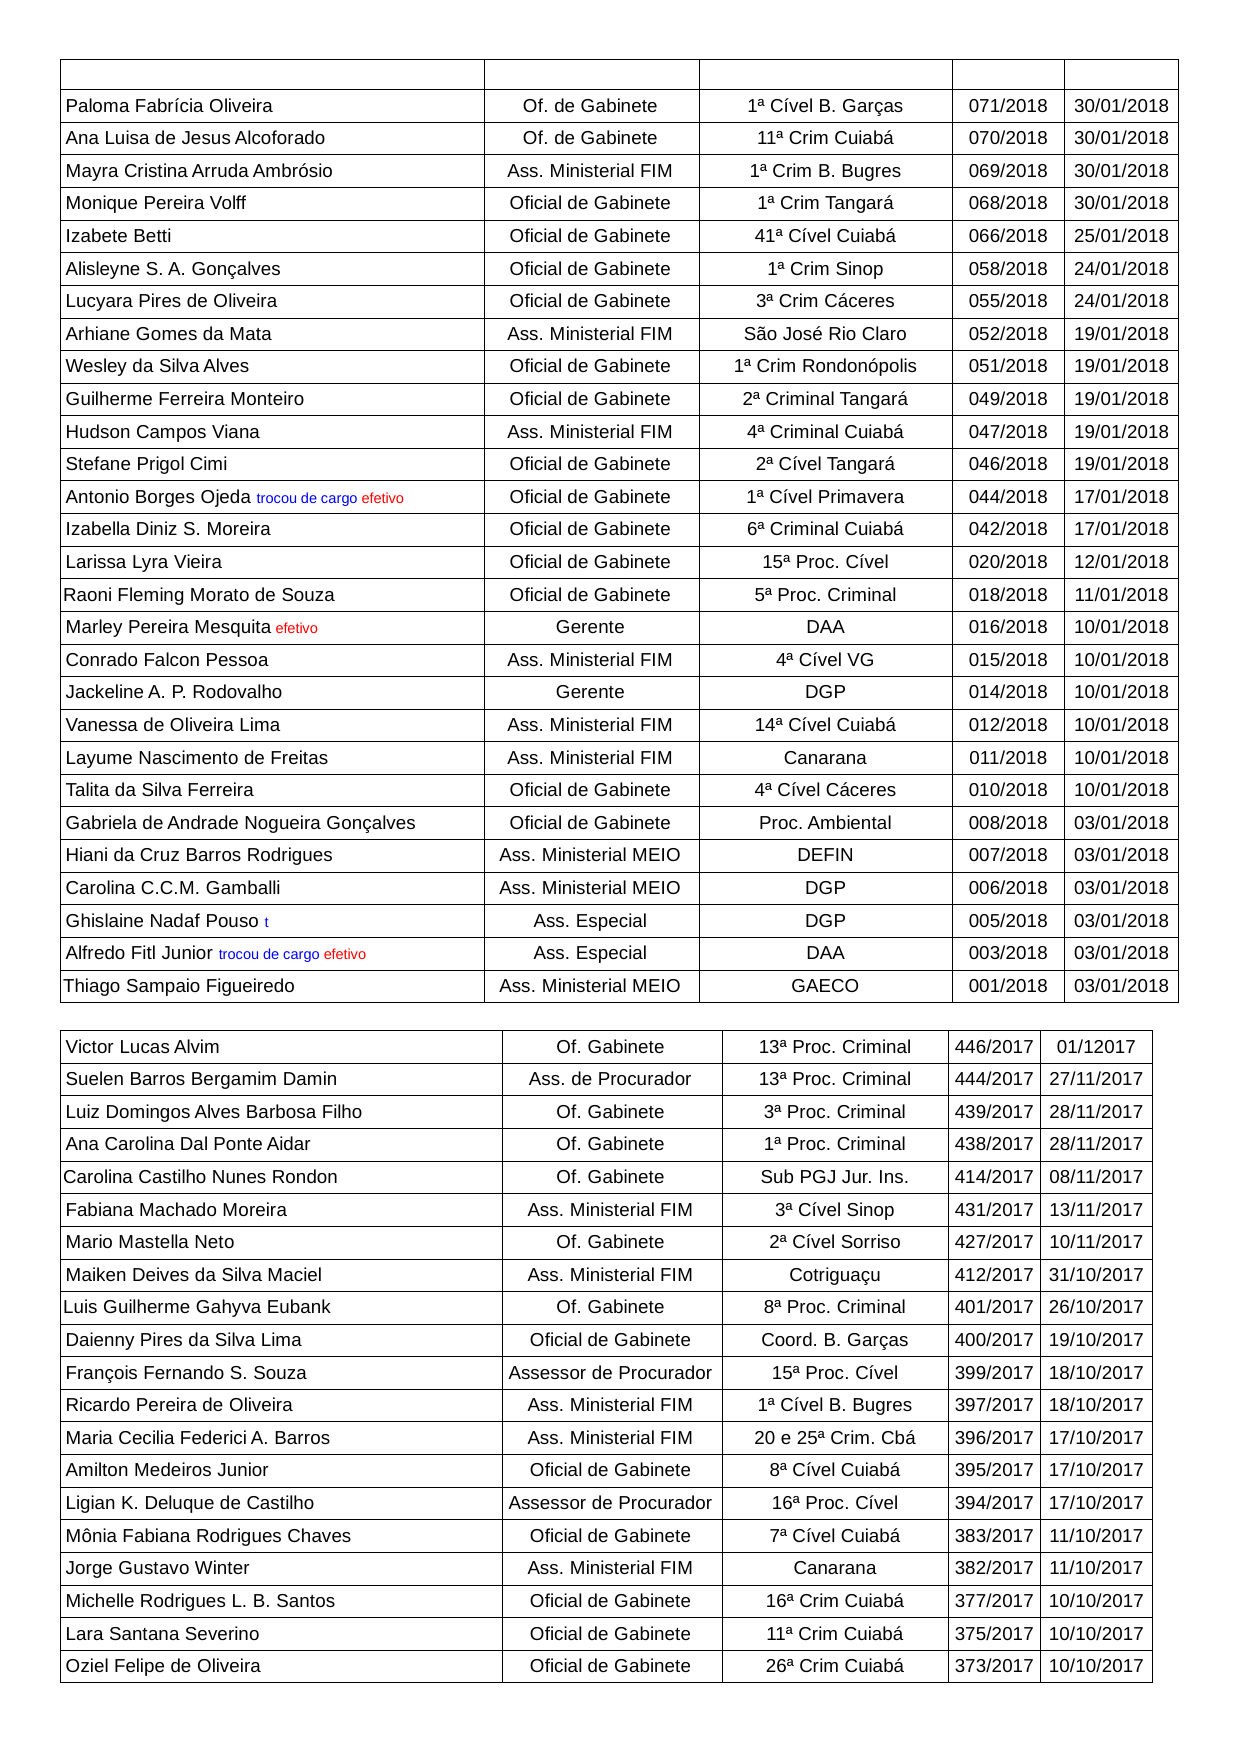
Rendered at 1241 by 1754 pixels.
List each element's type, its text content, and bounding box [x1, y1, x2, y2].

table_cell Ass. Ministerial FIM [485, 416, 699, 448]
table_cell 17/01/2018 [1065, 514, 1178, 546]
table_cell Oziel Felipe de Oliveira [61, 1651, 502, 1682]
table_cell Oficial de Gabinete [503, 1455, 722, 1487]
table_cell 17/10/2017 [1041, 1455, 1152, 1487]
table_cell Assessor de Procurador [503, 1488, 722, 1519]
table_cell 2ª Criminal Tangará [700, 384, 952, 415]
table_cell Oficial de Gabinete [485, 481, 699, 513]
table_header Of. Gabinete [503, 1031, 722, 1063]
table_cell 17/10/2017 [1041, 1422, 1152, 1454]
table_cell Oficial de Gabinete [485, 579, 699, 611]
table_cell 044/2018 [953, 481, 1064, 513]
table_cell Of. Gabinete [503, 1129, 722, 1161]
table_cell 400/2017 [949, 1325, 1040, 1356]
table_cell 19/10/2017 [1041, 1325, 1152, 1356]
table_cell Daienny Pires da Silva Lima [61, 1325, 502, 1356]
table_cell 5ª Proc. Criminal [700, 579, 952, 611]
table_cell 18/10/2017 [1041, 1357, 1152, 1389]
table_cell São José Rio Claro [700, 319, 952, 350]
table_cell 006/2018 [953, 873, 1064, 904]
table_cell Oficial de Gabinete [503, 1586, 722, 1617]
table_cell 13/11/2017 [1041, 1194, 1152, 1226]
table_cell 444/2017 [949, 1064, 1040, 1095]
table_cell Antonio Borges Ojeda trocou de cargo efetivo [61, 481, 484, 513]
table_cell 373/2017 [949, 1651, 1040, 1682]
table_cell 014/2018 [953, 677, 1064, 709]
table_cell 27/11/2017 [1041, 1064, 1152, 1095]
table_cell 12/01/2018 [1065, 547, 1178, 578]
table_cell 03/01/2018 [1065, 873, 1178, 904]
table_cell 438/2017 [949, 1129, 1040, 1161]
table_cell 7ª Cível Cuiabá [723, 1520, 948, 1552]
table_cell Of. Gabinete [503, 1227, 722, 1258]
table_cell 28/11/2017 [1041, 1129, 1152, 1161]
table_cell Vanessa de Oliveira Lima [61, 710, 484, 741]
table_cell 8ª Cível Cuiabá [723, 1455, 948, 1487]
table_cell Amilton Medeiros Junior [61, 1455, 502, 1487]
table_cell 28/11/2017 [1041, 1096, 1152, 1128]
table_cell Cotriguaçu [723, 1260, 948, 1291]
table_cell Luiz Domingos Alves Barbosa Filho [61, 1096, 502, 1128]
table_cell 427/2017 [949, 1227, 1040, 1258]
table_cell 26/10/2017 [1041, 1292, 1152, 1324]
table_cell 399/2017 [949, 1357, 1040, 1389]
table_cell 439/2017 [949, 1096, 1040, 1128]
table_cell 17/01/2018 [1065, 481, 1178, 513]
table_cell 377/2017 [949, 1586, 1040, 1617]
table_cell Oficial de Gabinete [485, 547, 699, 578]
table_cell 412/2017 [949, 1260, 1040, 1291]
table_cell Ana Carolina Dal Ponte Aidar [61, 1129, 502, 1161]
table_cell 15ª Proc. Cível [723, 1357, 948, 1389]
table_cell 058/2018 [953, 253, 1064, 285]
table_header [61, 60, 484, 89]
table_cell 395/2017 [949, 1455, 1040, 1487]
table_cell 10/01/2018 [1065, 710, 1178, 741]
table_cell Assessor de Procurador [503, 1357, 722, 1389]
table_cell Layume Nascimento de Freitas [61, 742, 484, 774]
table_header 446/2017 [949, 1031, 1040, 1063]
table_cell Izabete Betti [61, 221, 484, 252]
table_cell 24/01/2018 [1065, 253, 1178, 285]
table_cell Of. de Gabinete [485, 123, 699, 154]
table_cell Oficial de Gabinete [503, 1651, 722, 1682]
table_cell 2ª Cível Sorriso [723, 1227, 948, 1258]
table_cell Hiani da Cruz Barros Rodrigues [61, 840, 484, 872]
table_cell Ligian K. Deluque de Castilho [61, 1488, 502, 1519]
table_cell 11/01/2018 [1065, 579, 1178, 611]
table_cell Canarana [700, 742, 952, 774]
table_cell 3ª Crim Cáceres [700, 286, 952, 317]
table_cell 03/01/2018 [1065, 905, 1178, 937]
table_cell 1ª Crim Rondonópolis [700, 351, 952, 383]
table_cell 047/2018 [953, 416, 1064, 448]
table_cell 010/2018 [953, 775, 1064, 806]
table_cell DGP [700, 905, 952, 937]
table_cell Canarana [723, 1553, 948, 1584]
table_cell 08/11/2017 [1041, 1162, 1152, 1193]
table_cell Ass. Ministerial FIM [503, 1553, 722, 1584]
table_cell 049/2018 [953, 384, 1064, 415]
table_cell 375/2017 [949, 1618, 1040, 1650]
table_cell Wesley da Silva Alves [61, 351, 484, 383]
table_header 13ª Proc. Criminal [723, 1031, 948, 1063]
table_cell 015/2018 [953, 645, 1064, 676]
table_cell Mario Mastella Neto [61, 1227, 502, 1258]
table_cell 25/01/2018 [1065, 221, 1178, 252]
table_cell 2ª Cível Tangará [700, 449, 952, 480]
table_cell Fabiana Machado Moreira [61, 1194, 502, 1226]
table_cell 055/2018 [953, 286, 1064, 317]
table_cell Oficial de Gabinete [485, 775, 699, 806]
table_cell 14ª Cível Cuiabá [700, 710, 952, 741]
table_cell Of. Gabinete [503, 1292, 722, 1324]
table_cell 18/10/2017 [1041, 1390, 1152, 1421]
table_cell 1ª Crim Tangará [700, 188, 952, 219]
table_cell 046/2018 [953, 449, 1064, 480]
table_cell Ass. Ministerial MEIO [485, 971, 699, 1002]
table_cell 30/01/2018 [1065, 155, 1178, 187]
table_cell DAA [700, 612, 952, 643]
table_header [953, 60, 1064, 89]
table_cell 10/11/2017 [1041, 1227, 1152, 1258]
table_cell 1ª Cível B. Bugres [723, 1390, 948, 1421]
table_cell 11/10/2017 [1041, 1520, 1152, 1552]
table_header Victor Lucas Alvim [61, 1031, 502, 1063]
table_cell DAA [700, 938, 952, 969]
table_cell 003/2018 [953, 938, 1064, 969]
table_cell Ass. Ministerial FIM [485, 742, 699, 774]
table_cell 008/2018 [953, 807, 1064, 839]
table_cell Izabella Diniz S. Moreira [61, 514, 484, 546]
table_cell 19/01/2018 [1065, 319, 1178, 350]
table_cell 19/01/2018 [1065, 384, 1178, 415]
table_cell Carolina C.C.M. Gamballi [61, 873, 484, 904]
table_cell Oficial de Gabinete [485, 351, 699, 383]
table_cell Paloma Fabrícia Oliveira [61, 90, 484, 122]
table_cell Ass. Ministerial MEIO [485, 840, 699, 872]
table_cell Ass. Ministerial FIM [485, 155, 699, 187]
table_cell 3ª Cível Sinop [723, 1194, 948, 1226]
table_cell 10/01/2018 [1065, 612, 1178, 643]
table_cell 03/01/2018 [1065, 971, 1178, 1002]
table_cell Ass. de Procurador [503, 1064, 722, 1095]
table_cell Of. Gabinete [503, 1096, 722, 1128]
table_cell Ana Luisa de Jesus Alcoforado [61, 123, 484, 154]
table_cell Carolina Castilho Nunes Rondon [61, 1162, 502, 1193]
table_cell 051/2018 [953, 351, 1064, 383]
table_cell François Fernando S. Souza [61, 1357, 502, 1389]
table_cell 10/01/2018 [1065, 645, 1178, 676]
table_cell 042/2018 [953, 514, 1064, 546]
table_cell Mayra Cristina Arruda Ambrósio [61, 155, 484, 187]
table_cell Guilherme Ferreira Monteiro [61, 384, 484, 415]
table_cell Oficial de Gabinete [503, 1618, 722, 1650]
table_cell Jackeline A. P. Rodovalho [61, 677, 484, 709]
table_cell DEFIN [700, 840, 952, 872]
table_cell 30/01/2018 [1065, 90, 1178, 122]
table_cell Ass. Ministerial MEIO [485, 873, 699, 904]
table_cell Gerente [485, 612, 699, 643]
table_cell 052/2018 [953, 319, 1064, 350]
table_cell Thiago Sampaio Figueiredo [61, 971, 484, 1002]
table_cell 19/01/2018 [1065, 351, 1178, 383]
table_cell 16ª Proc. Cível [723, 1488, 948, 1519]
table_cell Oficial de Gabinete [485, 384, 699, 415]
table_cell Oficial de Gabinete [485, 221, 699, 252]
table_cell 11ª Crim Cuiabá [723, 1618, 948, 1650]
table_cell Ass. Ministerial FIM [503, 1390, 722, 1421]
table_cell Maria Cecilia Federici A. Barros [61, 1422, 502, 1454]
table_cell 10/10/2017 [1041, 1618, 1152, 1650]
table_cell 30/01/2018 [1065, 188, 1178, 219]
table_cell 10/10/2017 [1041, 1651, 1152, 1682]
table_cell DGP [700, 677, 952, 709]
table_cell 1ª Crim Sinop [700, 253, 952, 285]
table_cell 4ª Criminal Cuiabá [700, 416, 952, 448]
table_cell Proc. Ambiental [700, 807, 952, 839]
table_cell 401/2017 [949, 1292, 1040, 1324]
table_cell 1ª Crim B. Bugres [700, 155, 952, 187]
table_cell 414/2017 [949, 1162, 1040, 1193]
table_cell 016/2018 [953, 612, 1064, 643]
table_cell Oficial de Gabinete [485, 188, 699, 219]
table_cell 1ª Cível B. Garças [700, 90, 952, 122]
table_cell Of. Gabinete [503, 1162, 722, 1193]
table_cell 382/2017 [949, 1553, 1040, 1584]
table_cell Alfredo Fitl Junior trocou de cargo efetivo [61, 938, 484, 969]
table_cell 069/2018 [953, 155, 1064, 187]
table_cell Oficial de Gabinete [503, 1520, 722, 1552]
table_cell Ass. Ministerial FIM [485, 319, 699, 350]
table_header [1065, 60, 1178, 89]
table_cell Mônia Fabiana Rodrigues Chaves [61, 1520, 502, 1552]
table_cell 41ª Cível Cuiabá [700, 221, 952, 252]
table_cell 03/01/2018 [1065, 840, 1178, 872]
table_cell 020/2018 [953, 547, 1064, 578]
table_cell 20 e 25ª Crim. Cbá [723, 1422, 948, 1454]
table_cell Sub PGJ Jur. Ins. [723, 1162, 948, 1193]
table_cell Ass. Ministerial FIM [485, 645, 699, 676]
table_cell 10/01/2018 [1065, 742, 1178, 774]
table_cell 1ª Proc. Criminal [723, 1129, 948, 1161]
table_cell 19/01/2018 [1065, 416, 1178, 448]
table_cell 070/2018 [953, 123, 1064, 154]
table_cell 394/2017 [949, 1488, 1040, 1519]
table_cell Ricardo Pereira de Oliveira [61, 1390, 502, 1421]
table_cell Ass. Especial [485, 938, 699, 969]
table_cell 10/01/2018 [1065, 775, 1178, 806]
table_cell Arhiane Gomes da Mata [61, 319, 484, 350]
table_cell 10/01/2018 [1065, 677, 1178, 709]
table_cell 071/2018 [953, 90, 1064, 122]
table_cell Monique Pereira Volff [61, 188, 484, 219]
table_cell Lara Santana Severino [61, 1618, 502, 1650]
table_cell Ass. Ministerial FIM [503, 1260, 722, 1291]
table_header [700, 60, 952, 89]
table_cell Coord. B. Garças [723, 1325, 948, 1356]
table_cell 431/2017 [949, 1194, 1040, 1226]
table_cell Maiken Deives da Silva Maciel [61, 1260, 502, 1291]
table_cell Ass. Ministerial FIM [503, 1194, 722, 1226]
table_cell Hudson Campos Viana [61, 416, 484, 448]
table_cell 11ª Crim Cuiabá [700, 123, 952, 154]
table_cell 005/2018 [953, 905, 1064, 937]
table_cell Ass. Especial [485, 905, 699, 937]
table_cell 13ª Proc. Criminal [723, 1064, 948, 1095]
table_cell Ass. Ministerial FIM [485, 710, 699, 741]
table_cell 15ª Proc. Cível [700, 547, 952, 578]
table_cell 11/10/2017 [1041, 1553, 1152, 1584]
table_cell 012/2018 [953, 710, 1064, 741]
table_cell Oficial de Gabinete [485, 449, 699, 480]
table_cell Luis Guilherme Gahyva Eubank [61, 1292, 502, 1324]
table_cell 10/10/2017 [1041, 1586, 1152, 1617]
table_cell Oficial de Gabinete [485, 514, 699, 546]
table_cell 397/2017 [949, 1390, 1040, 1421]
table_cell Suelen Barros Bergamim Damin [61, 1064, 502, 1095]
table_header [485, 60, 699, 89]
table_cell Lucyara Pires de Oliveira [61, 286, 484, 317]
table_cell GAECO [700, 971, 952, 1002]
table_cell Oficial de Gabinete [485, 286, 699, 317]
table_cell 26ª Crim Cuiabá [723, 1651, 948, 1682]
table_cell Gabriela de Andrade Nogueira Gonçalves [61, 807, 484, 839]
table_cell Michelle Rodrigues L. B. Santos [61, 1586, 502, 1617]
table_cell 24/01/2018 [1065, 286, 1178, 317]
table_cell Talita da Silva Ferreira [61, 775, 484, 806]
table_cell 001/2018 [953, 971, 1064, 1002]
table_header 01/12017 [1041, 1031, 1152, 1063]
table_cell 6ª Criminal Cuiabá [700, 514, 952, 546]
table_cell 4ª Cível Cáceres [700, 775, 952, 806]
table_cell 8ª Proc. Criminal [723, 1292, 948, 1324]
table_cell 383/2017 [949, 1520, 1040, 1552]
table_cell Of. de Gabinete [485, 90, 699, 122]
table_cell DGP [700, 873, 952, 904]
table_cell 396/2017 [949, 1422, 1040, 1454]
table_cell 19/01/2018 [1065, 449, 1178, 480]
table_cell Gerente [485, 677, 699, 709]
table_cell Larissa Lyra Vieira [61, 547, 484, 578]
table_cell 16ª Crim Cuiabá [723, 1586, 948, 1617]
table_cell Conrado Falcon Pessoa [61, 645, 484, 676]
table_cell Oficial de Gabinete [485, 253, 699, 285]
table_cell Alisleyne S. A. Gonçalves [61, 253, 484, 285]
table_cell 17/10/2017 [1041, 1488, 1152, 1519]
table_cell Stefane Prigol Cimi [61, 449, 484, 480]
table_cell Jorge Gustavo Winter [61, 1553, 502, 1584]
table_cell 018/2018 [953, 579, 1064, 611]
table_cell 31/10/2017 [1041, 1260, 1152, 1291]
table_cell 066/2018 [953, 221, 1064, 252]
table_cell Oficial de Gabinete [485, 807, 699, 839]
table_cell Ghislaine Nadaf Pouso t [61, 905, 484, 937]
table_cell Marley Pereira Mesquita efetivo [61, 612, 484, 643]
table_cell 007/2018 [953, 840, 1064, 872]
table_cell 011/2018 [953, 742, 1064, 774]
table_cell Raoni Fleming Morato de Souza [61, 579, 484, 611]
table_cell 03/01/2018 [1065, 807, 1178, 839]
table_cell Oficial de Gabinete [503, 1325, 722, 1356]
table_cell 4ª Cível VG [700, 645, 952, 676]
table_cell 068/2018 [953, 188, 1064, 219]
table_cell 30/01/2018 [1065, 123, 1178, 154]
table_cell 3ª Proc. Criminal [723, 1096, 948, 1128]
table_cell Ass. Ministerial FIM [503, 1422, 722, 1454]
table_cell 03/01/2018 [1065, 938, 1178, 969]
table_cell 1ª Cível Primavera [700, 481, 952, 513]
